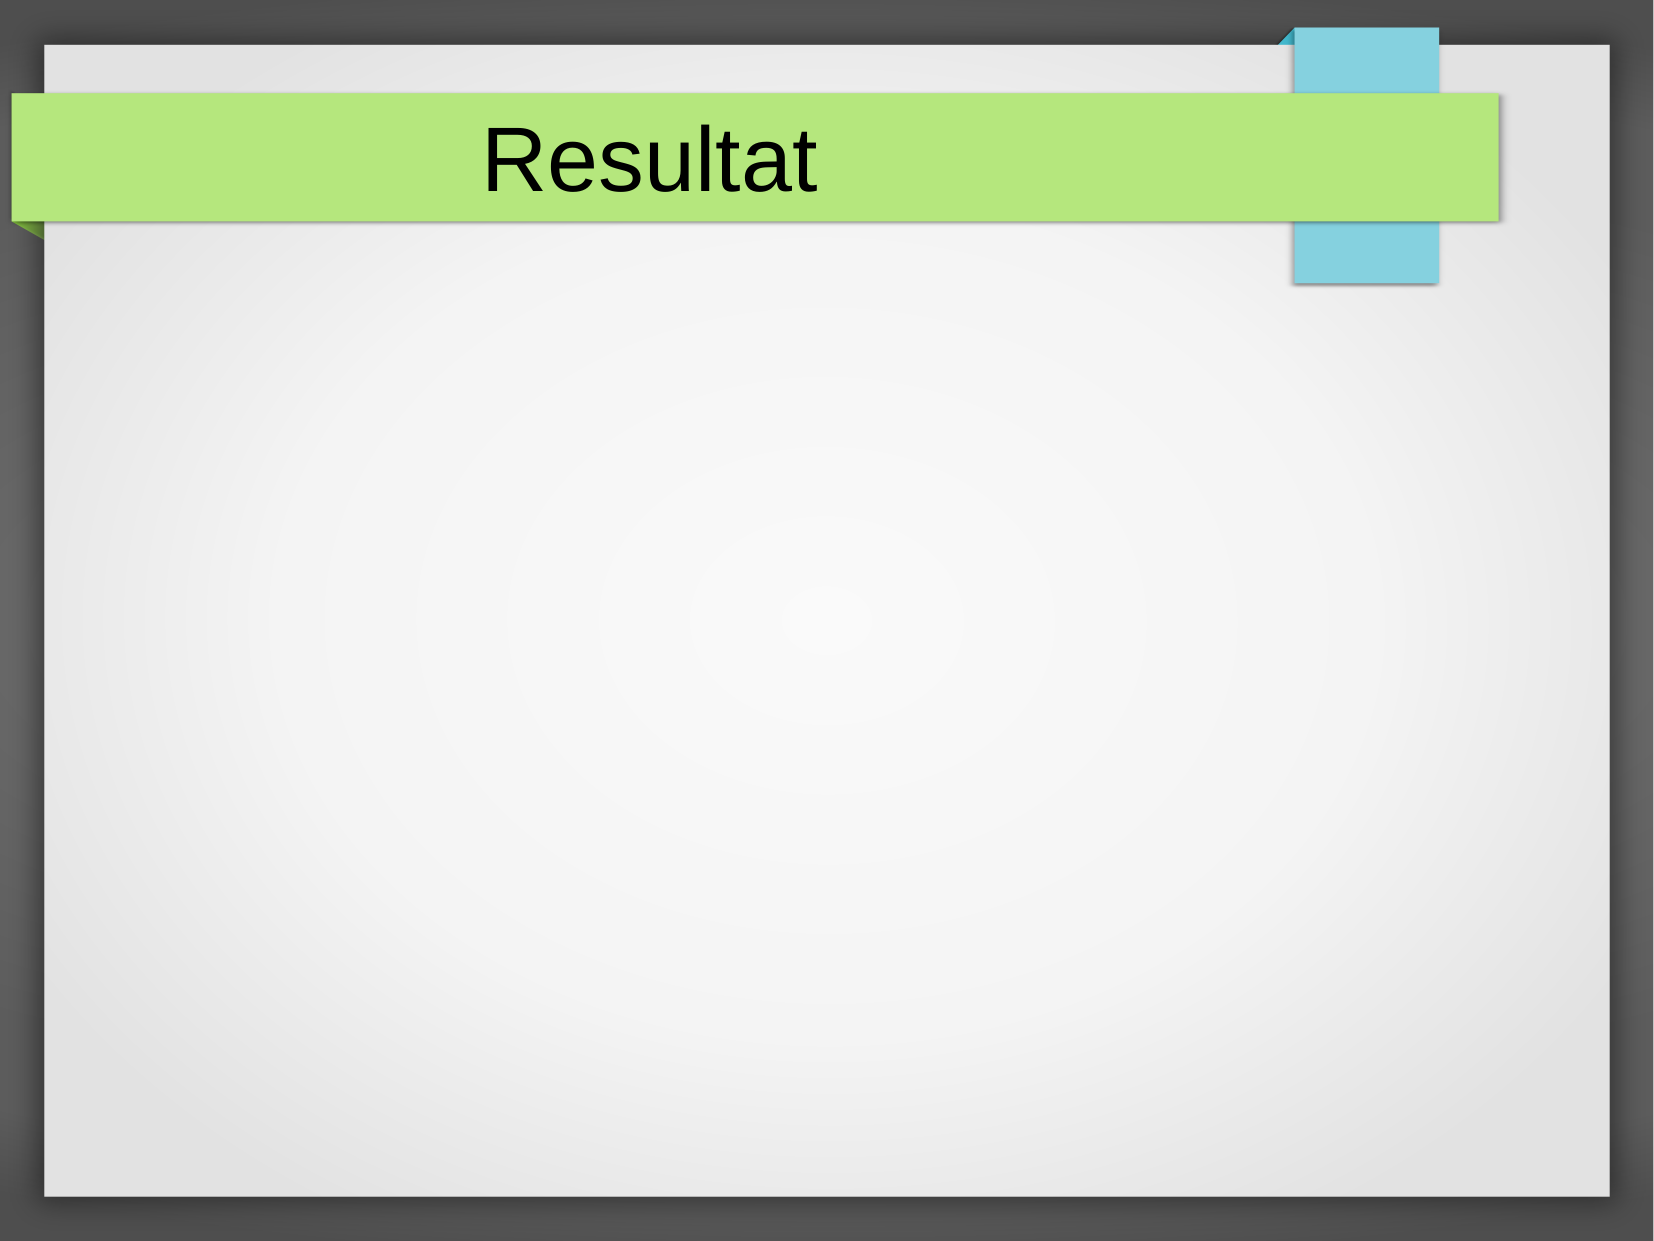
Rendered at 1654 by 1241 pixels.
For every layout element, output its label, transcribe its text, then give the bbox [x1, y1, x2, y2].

title Resultat [70, 106, 1229, 213]
picture [0, 0, 1654, 1241]
